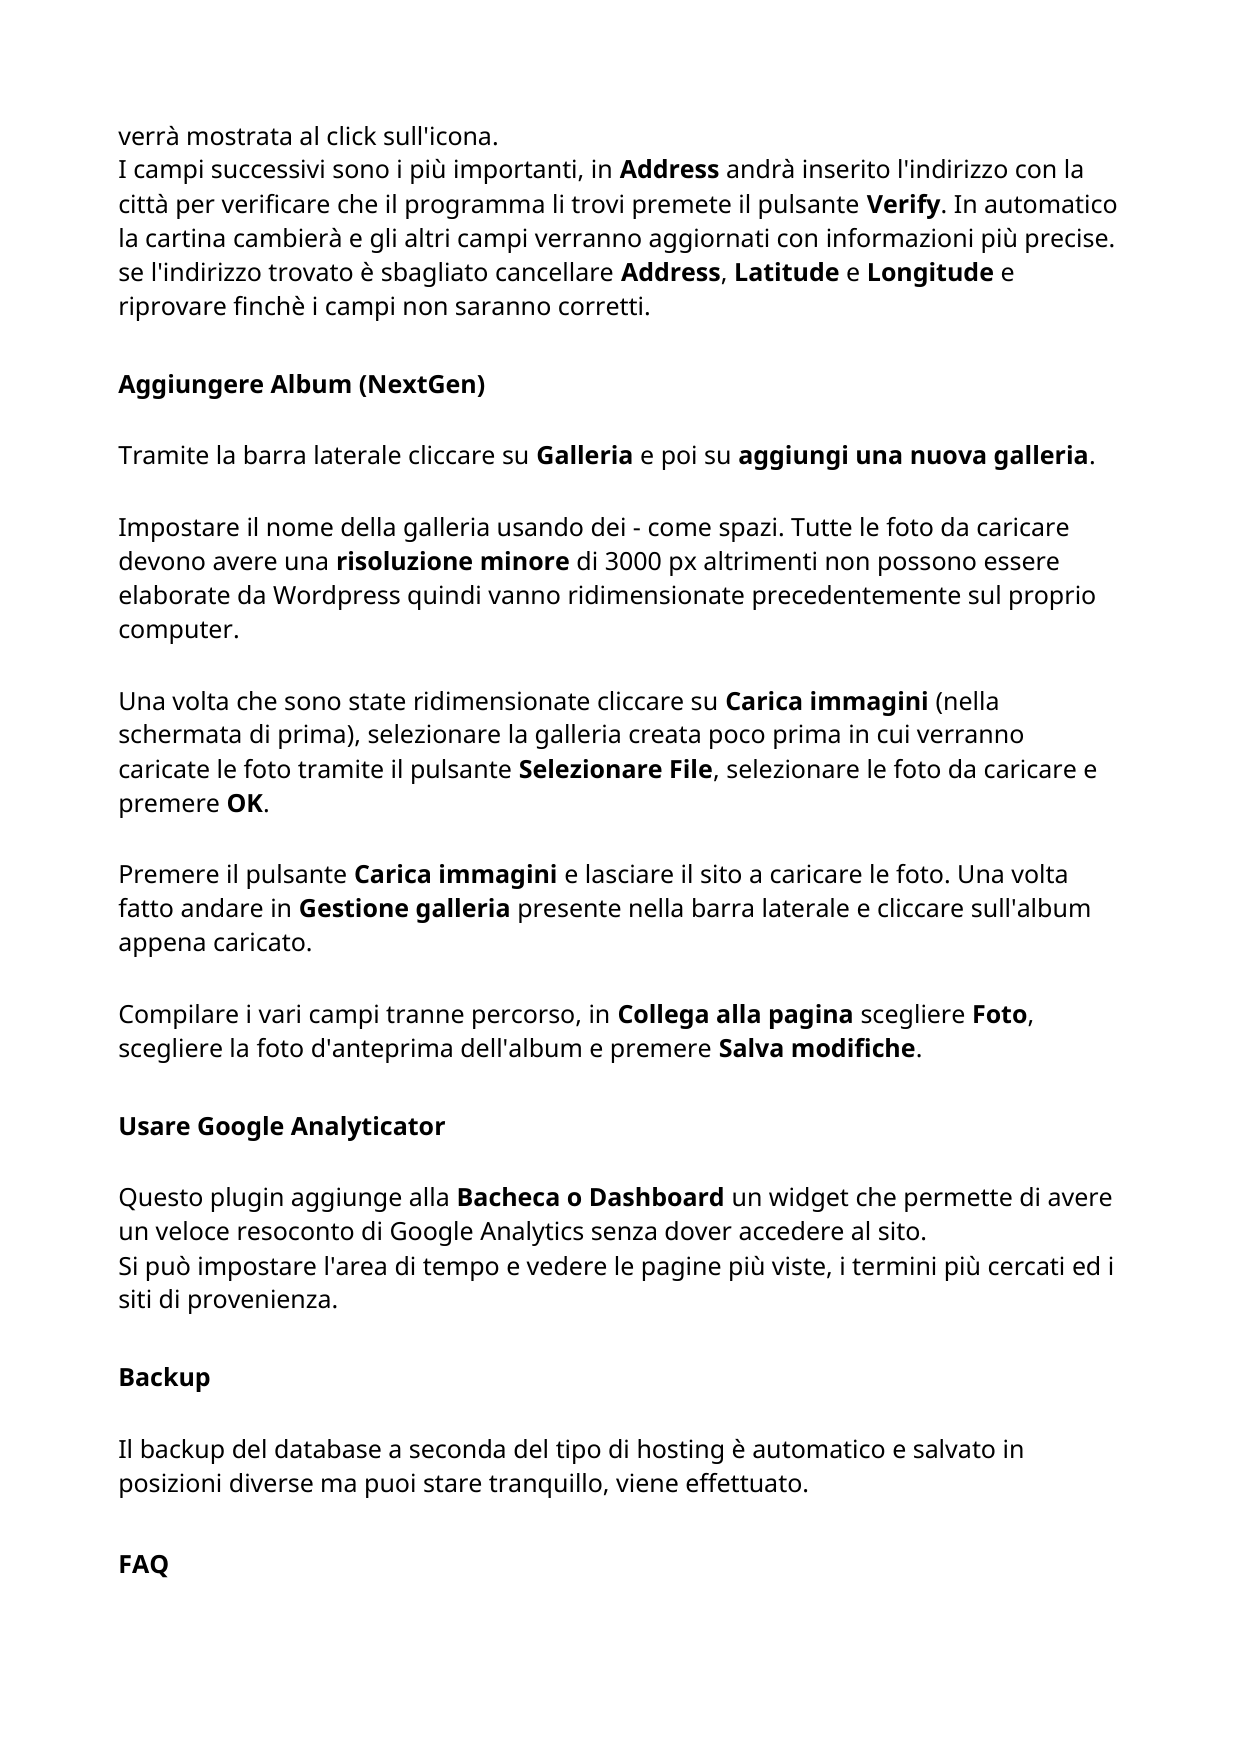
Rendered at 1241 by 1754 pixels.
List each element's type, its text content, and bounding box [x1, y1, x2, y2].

text Una volta che sono state ridimensionate cliccare su Carica immagini (nella schermata di prima), selezionare la galleria creata poco prima in cui verranno caricate le foto tramite il pulsante Selezionare File, selezionare le foto da caricare e premere OK. [118, 683, 1122, 819]
text Premere il pulsante Carica immagini e lasciare il sito a caricare le foto. Una volta fatto andare in Gestione galleria presente nella barra laterale e cliccare sull'album appena caricato. [118, 857, 1122, 959]
text verrà mostrata al click sull'icona. I campi successivi sono i più importanti, in Address andrà inserito l'indirizzo con la città per verificare che il programma li trovi premete il pulsante Verify. In automatico la cartina cambierà e gli altri campi verranno aggiornati con informazioni più precise. se l'indirizzo trovato è sbagliato cancellare Address, Latitude e Longitude e riprovare finchè i campi non saranno corretti. [118, 118, 1122, 322]
text Tramite la barra laterale cliccare su Galleria e poi su aggiungi una nuova galleria. [118, 438, 1122, 472]
text Impostare il nome della galleria usando dei - come spazi. Tutte le foto da caricare devono avere una risoluzione minore di 3000 px altrimenti non possono essere elaborate da Wordpress quindi vanno ridimensionate precedentemente sul proprio computer. [118, 509, 1122, 646]
text Il backup del database a seconda del tipo di hosting è automatico e salvato in posizioni diverse ma puoi stare tranquillo, viene effettuato. [118, 1432, 1122, 1500]
text Aggiungere Album (NextGen) [118, 366, 1122, 400]
text Usare Google Analyticator [118, 1108, 1122, 1142]
text Backup [118, 1360, 1122, 1394]
text Questo plugin aggiunge alla Bacheca o Dashboard un widget che permette di avere un veloce resoconto di Google Analytics senza dover accedere al sito. Si può impostare l'area di tempo e vedere le pagine più viste, i termini più cercati ed i siti di provenienza. [118, 1180, 1122, 1316]
text Compilare i vari campi tranne percorso, in Collega alla pagina scegliere Foto, scegliere la foto d'anteprima dell'album e premere Salva modifiche. [118, 997, 1122, 1065]
text FAQ [118, 1547, 1122, 1581]
